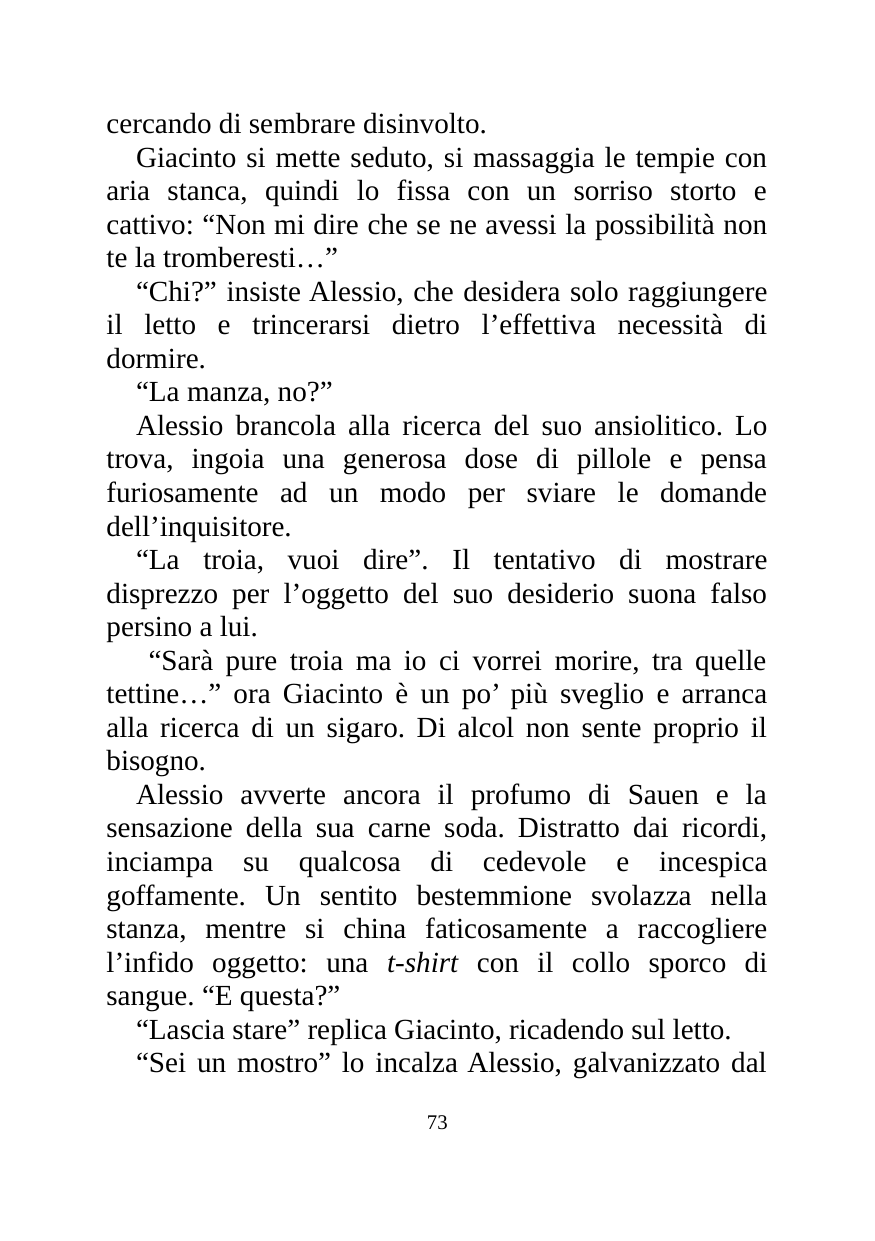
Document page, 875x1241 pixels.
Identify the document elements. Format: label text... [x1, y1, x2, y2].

text “La manza, no?” [106, 374, 768, 408]
text Alessio avverte ancora il profumo di Sauen e la sensazione della sua carne soda. Distratto dai ricordi, inciampa su qualcosa di cedevole e incespica goffamente. Un sentito bestemmione svolazza nella stanza, mentre si china faticosamente a raccogliere l’infido oggetto: una t-shirt con il collo sporco di sangue. “E questa?” [106, 777, 768, 1012]
text Giacinto si mette seduto, si massaggia le tempie con aria stanca, quindi lo fissa con un sorriso storto e cattivo: “Non mi dire che se ne avessi la possibilità non te la tromberesti…” [106, 140, 768, 274]
text “La troia, vuoi dire”. Il tentativo di mostrare disprezzo per l’oggetto del suo desiderio suona falso persino a lui. [106, 542, 768, 643]
text Alessio brancola alla ricerca del suo ansiolitico. Lo trova, ingoia una generosa dose di pillole e pensa furiosamente ad un modo per sviare le domande dell’inquisitore. [106, 408, 768, 542]
text cercando di sembrare disinvolto. [106, 106, 768, 140]
text “Lascia stare” replica Giacinto, ricadendo sul letto. [106, 1012, 768, 1045]
text “Sei un mostro” lo incalza Alessio, galvanizzato dal [106, 1045, 768, 1079]
text “Chi?” insiste Alessio, che desidera solo raggiungere il letto e trincerarsi dietro l’effettiva necessità di dormire. [106, 274, 768, 374]
text “Sarà pure troia ma io ci vorrei morire, tra quelle tettine…” ora Giacinto è un po’ più sveglio e arranca alla ricerca di un sigaro. Di alcol non sente proprio il bisogno. [106, 643, 768, 777]
